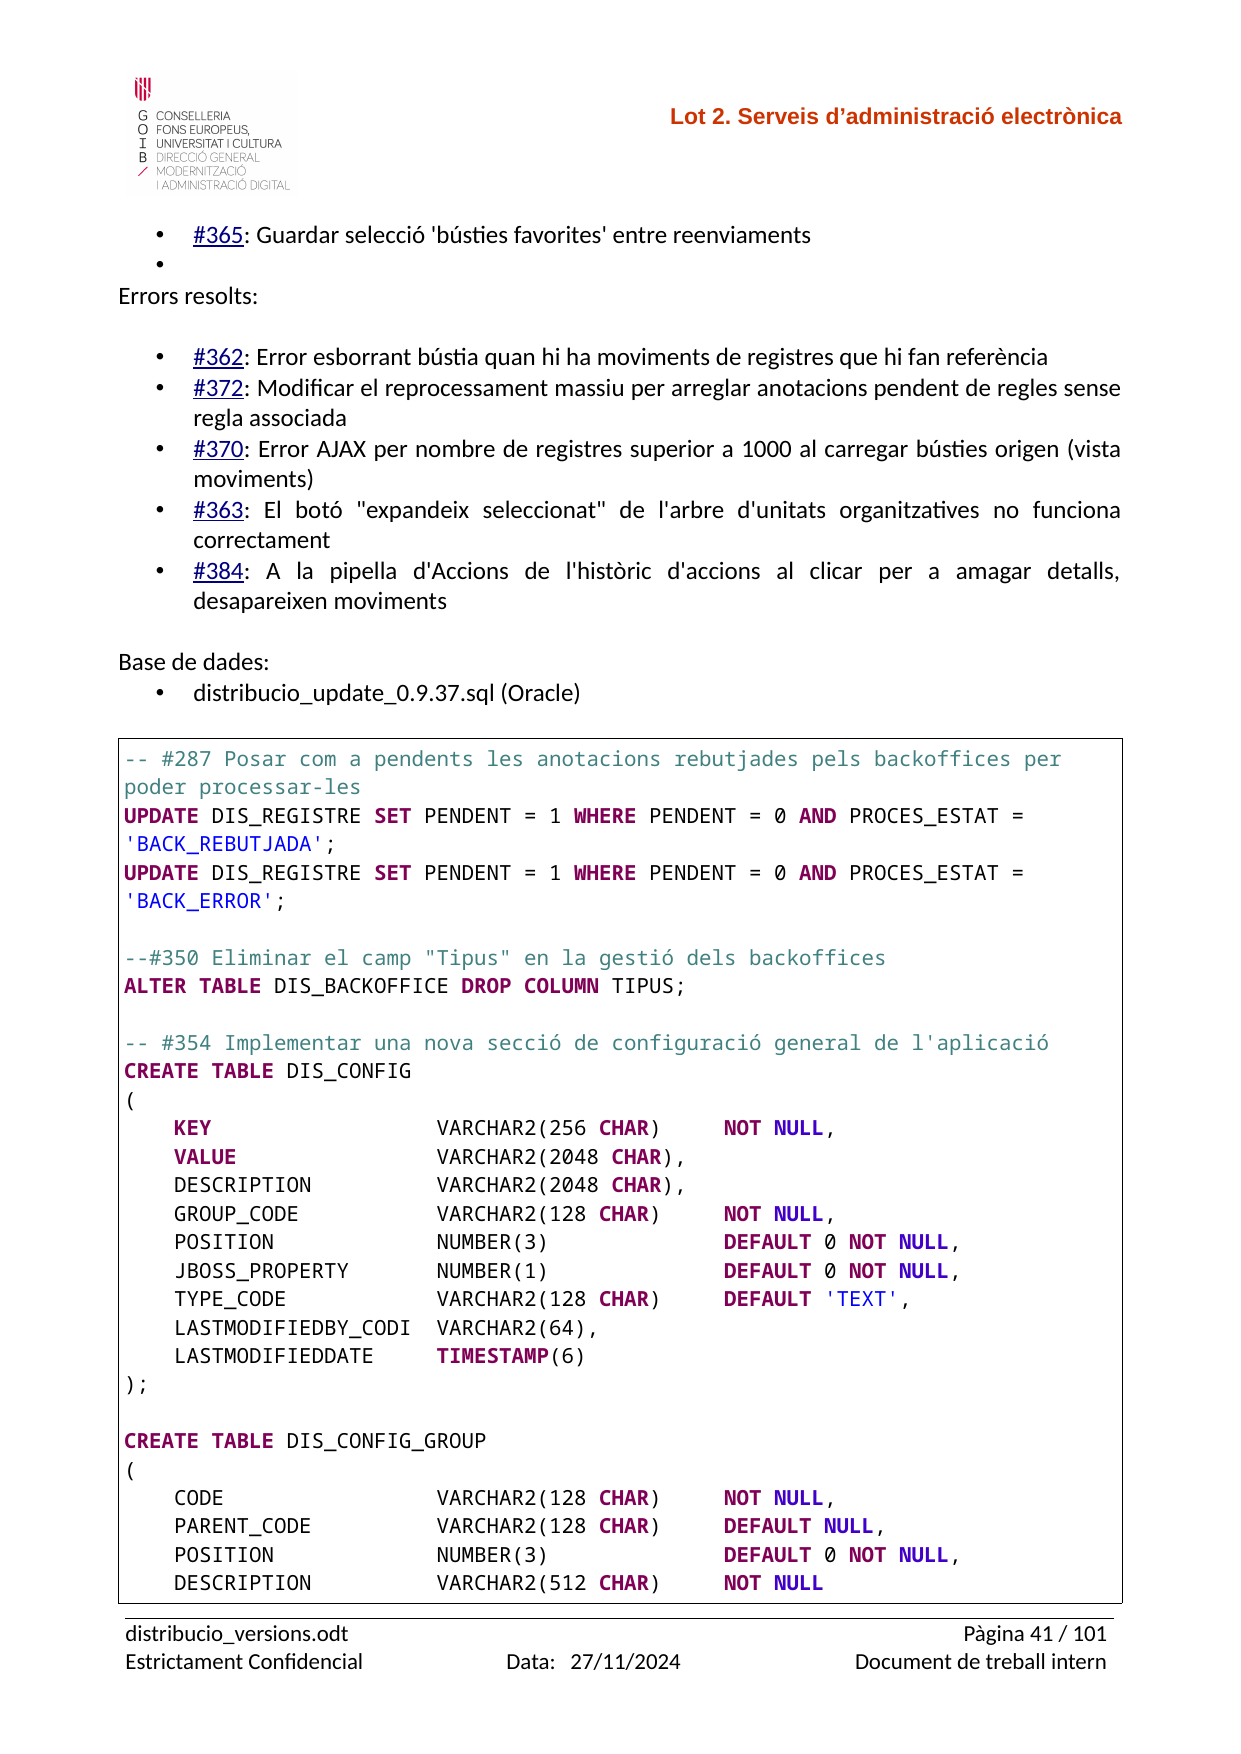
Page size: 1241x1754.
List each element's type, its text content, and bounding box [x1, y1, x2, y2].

table_header -- #287 Posar com a pendents les anotacions rebutjades pels backoffices per poder processar-les UPDATE DIS_REGISTRE SET PENDENT = 1 WHERE PENDENT = 0 AND PROCES_ESTAT = 'BACK_REBUTJADA'; UPDATE DIS_REGISTRE SET PENDENT = 1 WHERE PENDENT = 0 AND PROCES_ESTAT = 'BACK_ERROR'; --#350 Eliminar el camp "Tipus" en la gestió dels backoffices ALTER TABLE DIS_BACKOFFICE DROP COLUMN TIPUS; -- #354 Implementar una nova secció de configuració general de l'aplicació CREATE TABLE DIS_CONFIG ( KEY VARCHAR2(256 CHAR) NOT NULL, VALUE VARCHAR2(2048 CHAR), DESCRIPTION VARCHAR2(2048 CHAR), GROUP_CODE VARCHAR2(128 CHAR) NOT NULL, POSITION NUMBER(3) DEFAULT 0 NOT NULL, JBOSS_PROPERTY NUMBER(1) DEFAULT 0 NOT NULL, TYPE_CODE VARCHAR2(128 CHAR) DEFAULT 'TEXT', LASTMODIFIEDBY_CODI VARCHAR2(64), LASTMODIFIEDDATE TIMESTAMP(6) ); CREATE TABLE DIS_CONFIG_GROUP ( CODE VARCHAR2(128 CHAR) NOT NULL, PARENT_CODE VARCHAR2(128 CHAR) DEFAULT NULL, POSITION NUMBER(3) DEFAULT 0 NOT NULL, DESCRIPTION VARCHAR2(512 CHAR) NOT NULL [119, 739, 1122, 1603]
picture [126, 70, 299, 197]
list #372: Modificar el reprocessament massiu per arreglar anotacions pendent de regles sense regla associada [156, 372, 1122, 433]
list #363: El botó "expandeix seleccionat" de l'arbre d'unitats organitzatives no funciona correctament [156, 494, 1122, 555]
list distribucio_update_0.9.37.sql (Oracle) [156, 677, 1122, 707]
text Base de dades: [118, 646, 1122, 677]
list #384: A la pipella d'Accions de l'històric d'accions al clicar per a amagar detalls, desapareixen moviments [156, 555, 1122, 616]
text Errors resolts: [118, 280, 1122, 311]
list #365: Guardar selecció 'bústies favorites' entre reenviaments [156, 219, 1122, 250]
list #362: Error esborrant bústia quan hi ha moviments de registres que hi fan referència [156, 341, 1122, 372]
list #370: Error AJAX per nombre de registres superior a 1000 al carregar bústies origen (vista moviments) [156, 433, 1122, 494]
